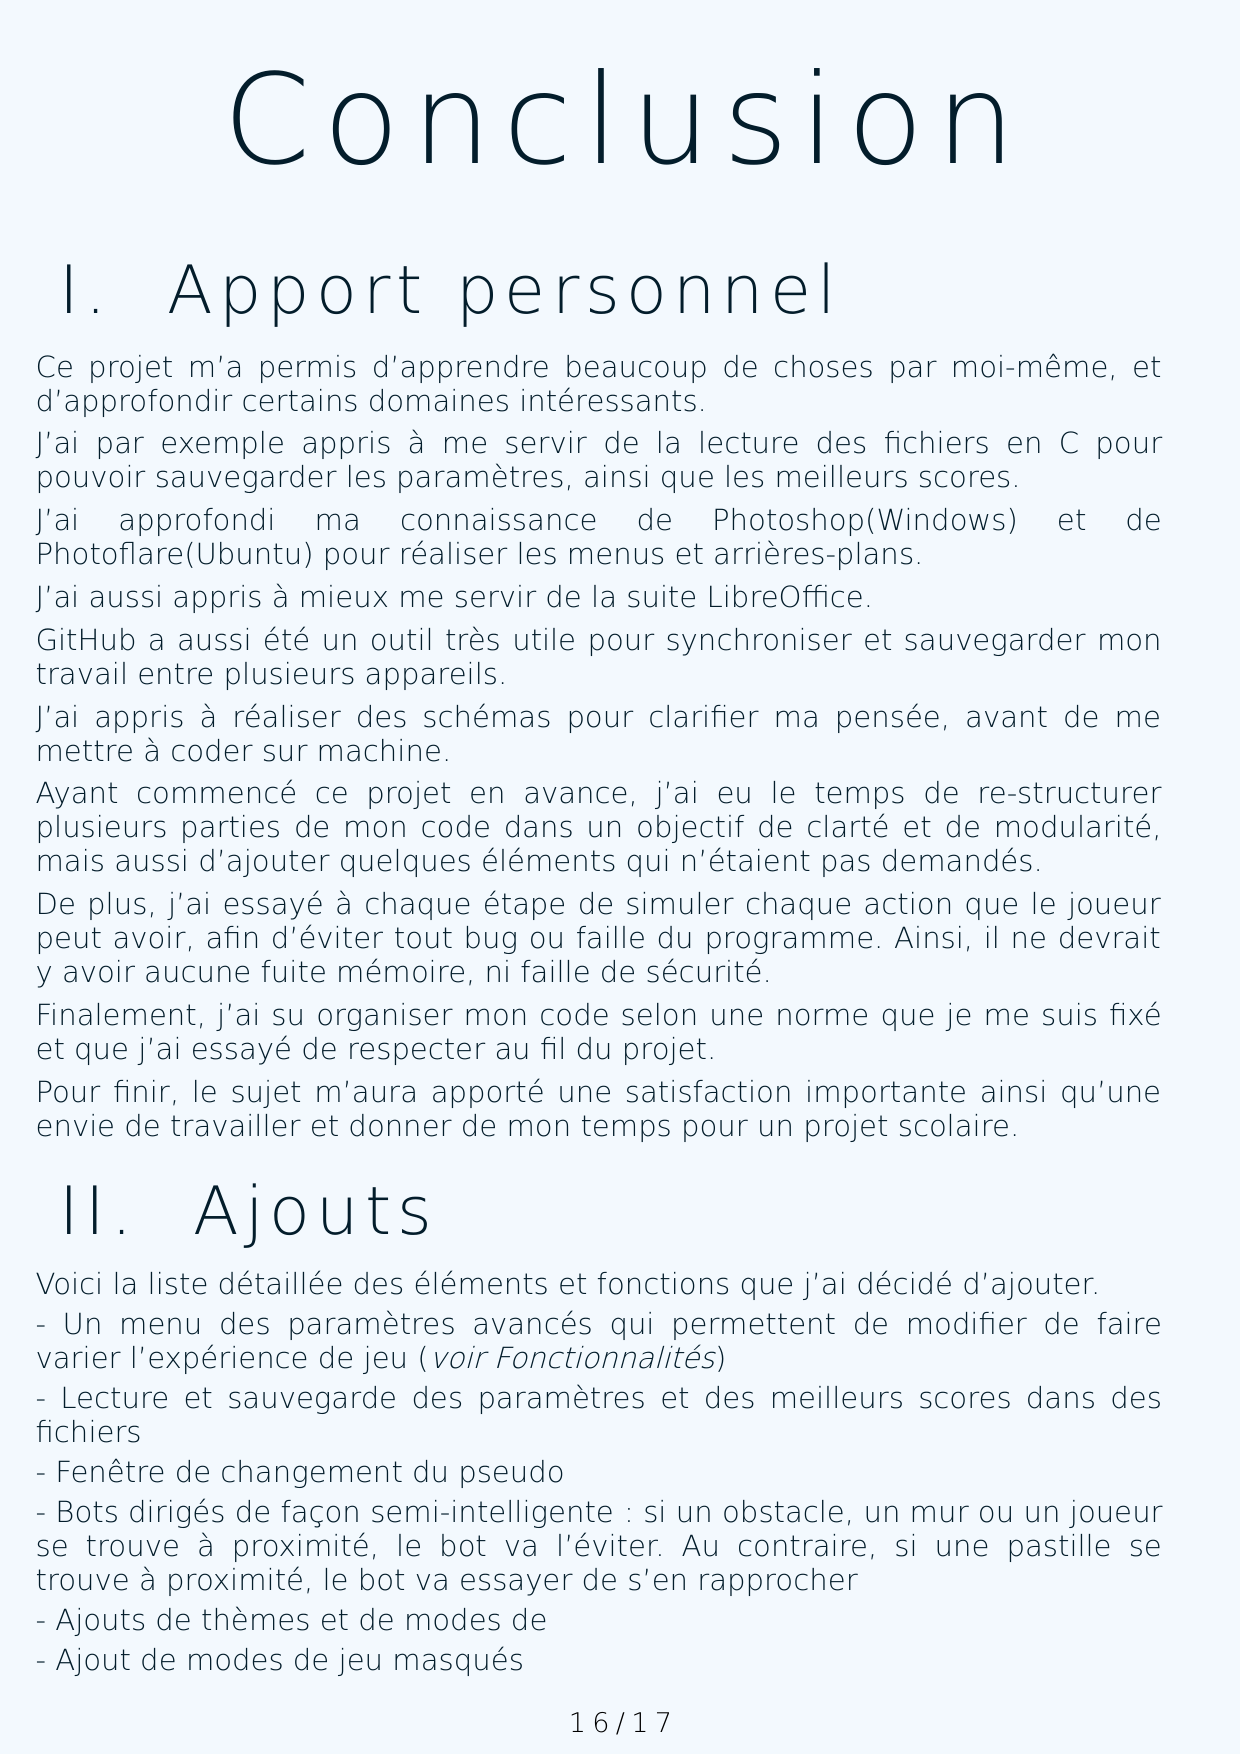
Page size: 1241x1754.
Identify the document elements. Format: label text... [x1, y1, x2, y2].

list Conclusion [0, 47, 1240, 193]
text Pour finir, le sujet m’aura apporté une satisfaction importante ainsi qu’une envie de travailler et donner de mon temps pour un projet scolaire. [35, 1075, 1163, 1143]
text - Ajout de modes de jeu masqués [35, 1643, 1163, 1677]
text - Ajouts de thèmes et de modes de [35, 1603, 1163, 1637]
text I. Apport personnel [59, 252, 1240, 329]
text GitHub a aussi été un outil très utile pour synchroniser et sauvegarder mon travail entre plusieurs appareils. [35, 623, 1163, 691]
text - Bots dirigés de façon semi-intelligente : si un obstacle, un mur ou un joueur se trouve à proximité, le bot va l’éviter. Au contraire, si une pastille se trouve à proximité, le bot va essayer de s’en rapprocher [35, 1495, 1163, 1597]
text J’ai aussi appris à mieux me servir de la suite LibreOffice. [35, 580, 1163, 614]
text J’ai appris à réaliser des schémas pour clarifier ma pensée, avant de me mettre à coder sur machine. [35, 700, 1163, 768]
text - Lecture et sauvegarde des paramètres et des meilleurs scores dans des fichiers [35, 1381, 1163, 1449]
text Finalement, j’ai su organiser mon code selon une norme que je me suis fixé et que j’ai essayé de respecter au fil du projet. [35, 998, 1163, 1066]
text - Un menu des paramètres avancés qui permettent de modifier de faire varier l’expérience de jeu (voir Fonctionnalités) [35, 1308, 1163, 1376]
text J’ai approfondi ma connaissance de Photoshop(Windows) et de Photoflare(Ubuntu) pour réaliser les menus et arrières-plans. [35, 504, 1163, 572]
text De plus, j’ai essayé à chaque étape de simuler chaque action que le joueur peut avoir, afin d’éviter tout bug ou faille du programme. Ainsi, il ne devrait y avoir aucune fuite mémoire, ni faille de sécurité. [35, 887, 1163, 989]
text Ayant commencé ce projet en avance, j’ai eu le temps de re-structurer plusieurs parties de mon code dans un objectif de clarté et de modularité, mais aussi d’ajouter quelques éléments qui n’étaient pas demandés. [35, 777, 1163, 879]
text J’ai par exemple appris à me servir de la lecture des fichiers en C pour pouvoir sauvegarder les paramètres, ainsi que les meilleurs scores. [35, 427, 1163, 495]
text Ce projet m’a permis d’apprendre beaucoup de choses par moi-même, et d’approfondir certains domaines intéressants. [35, 350, 1163, 418]
text II. Ajouts [59, 1172, 1240, 1250]
text Voici la liste détaillée des éléments et fonctions que j’ai décidé d’ajouter. [35, 1268, 1163, 1302]
text - Fenêtre de changement du pseudo [35, 1455, 1163, 1489]
